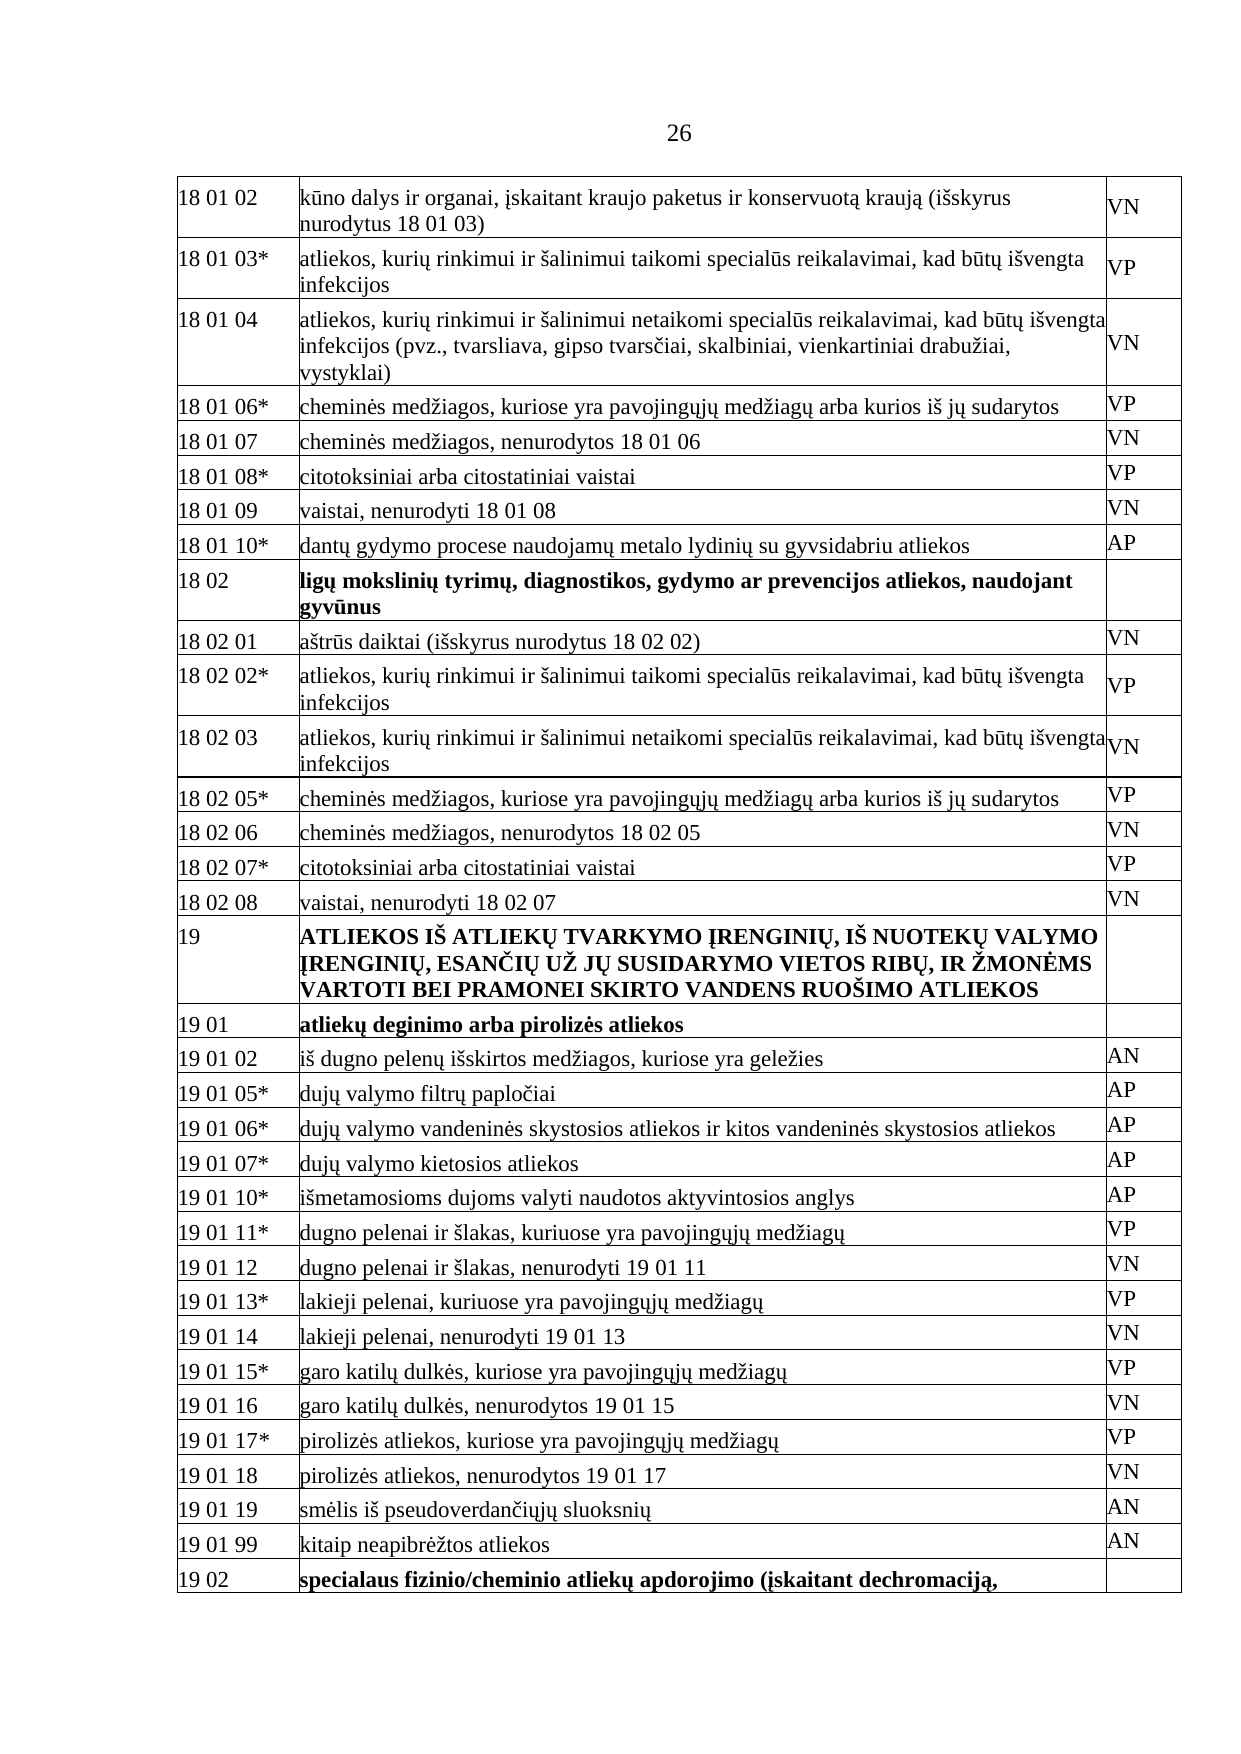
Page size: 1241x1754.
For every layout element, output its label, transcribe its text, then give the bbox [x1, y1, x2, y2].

table_cell dujų valymo filtrų papločiai [300, 1073, 1106, 1107]
table_cell atliekų deginimo arba pirolizės atliekos [300, 1004, 1106, 1037]
table_cell VN [1107, 1455, 1181, 1488]
table_cell 18 02 [178, 560, 299, 619]
table_cell dujų valymo kietosios atliekos [300, 1142, 1106, 1176]
table_cell 19 01 05* [178, 1073, 299, 1107]
table_cell 19 01 10* [178, 1177, 299, 1211]
table_cell išmetamosioms dujoms valyti naudotos aktyvintosios anglys [300, 1177, 1106, 1211]
table_cell lakieji pelenai, kuriuose yra pavojingųjų medžiagų [300, 1281, 1106, 1315]
table_cell garo katilų dulkės, kuriose yra pavojingųjų medžiagų [300, 1350, 1106, 1384]
table_cell AP [1107, 1142, 1181, 1176]
table_cell VP [1107, 655, 1181, 715]
table_cell [1107, 1559, 1181, 1592]
table_cell 18 02 05* [178, 778, 299, 811]
table_cell vaistai, nenurodyti 18 01 08 [300, 490, 1106, 524]
table_cell AP [1107, 525, 1181, 558]
table_cell kūno dalys ir organai, įskaitant kraujo paketus ir konservuotą kraują (išskyrus nurodytus 18 01 03) [300, 177, 1106, 237]
table_cell iš dugno pelenų išskirtos medžiagos, kuriose yra geležies [300, 1038, 1106, 1072]
table_cell VN [1107, 490, 1181, 524]
table_cell 19 01 11* [178, 1212, 299, 1245]
table_cell 18 01 07 [178, 421, 299, 454]
table_cell 18 01 04 [178, 299, 299, 385]
table_cell 18 02 06 [178, 812, 299, 846]
table_cell specialaus fizinio/cheminio atliekų apdorojimo (įskaitant dechromaciją, [300, 1559, 1106, 1592]
table_cell VN [1107, 812, 1181, 846]
table_cell 18 01 03* [178, 238, 299, 298]
table_cell VP [1107, 1350, 1181, 1384]
table_cell VN [1107, 881, 1181, 915]
table_cell AN [1107, 1038, 1181, 1072]
table_cell 18 01 06* [178, 386, 299, 420]
table_cell 19 01 02 [178, 1038, 299, 1072]
table_cell smėlis iš pseudoverdančiųjų sluoksnių [300, 1489, 1106, 1523]
table_cell 19 01 14 [178, 1316, 299, 1349]
table_cell citotoksiniai arba citostatiniai vaistai [300, 847, 1106, 880]
table_cell 18 01 09 [178, 490, 299, 524]
table_cell [1107, 560, 1181, 619]
table_cell lakieji pelenai, nenurodyti 19 01 13 [300, 1316, 1106, 1349]
table_cell VP [1107, 778, 1181, 811]
table_cell dujų valymo vandeninės skystosios atliekos ir kitos vandeninės skystosios atliekos [300, 1108, 1106, 1141]
table_cell atliekos, kurių rinkimui ir šalinimui taikomi specialūs reikalavimai, kad būtų išvengta infekcijos [300, 238, 1106, 298]
table_cell 19 [178, 916, 299, 1002]
table_cell 18 02 08 [178, 881, 299, 915]
table_cell AN [1107, 1524, 1181, 1557]
table_cell [1107, 916, 1181, 1002]
table_cell 19 01 07* [178, 1142, 299, 1176]
table_cell VP [1107, 1212, 1181, 1245]
table_cell garo katilų dulkės, nenurodytos 19 01 15 [300, 1385, 1106, 1419]
table_cell pirolizės atliekos, kuriose yra pavojingųjų medžiagų [300, 1420, 1106, 1453]
table_cell atliekos, kurių rinkimui ir šalinimui netaikomi specialūs reikalavimai, kad būtų išvengta infekcijos (pvz., tvarsliava, gipso tvarsčiai, skalbiniai, vienkartiniai drabužiai, vystyklai) [300, 299, 1106, 385]
table_cell 19 01 13* [178, 1281, 299, 1315]
table_cell 18 01 02 [178, 177, 299, 237]
table_cell 19 01 19 [178, 1489, 299, 1523]
table_cell AP [1107, 1073, 1181, 1107]
table_cell 18 02 01 [178, 621, 299, 654]
table_cell 18 01 08* [178, 456, 299, 489]
table_cell VP [1107, 456, 1181, 489]
table_cell VN [1107, 421, 1181, 454]
table_cell VP [1107, 238, 1181, 298]
table_cell [1107, 1004, 1181, 1037]
table_cell atliekos, kurių rinkimui ir šalinimui taikomi specialūs reikalavimai, kad būtų išvengta infekcijos [300, 655, 1106, 715]
table_cell AP [1107, 1108, 1181, 1141]
table_cell AP [1107, 1177, 1181, 1211]
table_cell 19 01 17* [178, 1420, 299, 1453]
table_cell vaistai, nenurodyti 18 02 07 [300, 881, 1106, 915]
table_cell 18 02 07* [178, 847, 299, 880]
table_cell cheminės medžiagos, nenurodytos 18 01 06 [300, 421, 1106, 454]
table_cell 19 01 06* [178, 1108, 299, 1141]
table_cell aštrūs daiktai (išskyrus nurodytus 18 02 02) [300, 621, 1106, 654]
table_cell cheminės medžiagos, nenurodytos 18 02 05 [300, 812, 1106, 846]
table_cell 19 01 12 [178, 1246, 299, 1280]
table_cell ATLIEKOS IŠ ATLIEKŲ TVARKYMO ĮRENGINIŲ, IŠ NUOTEKŲ VALYMO ĮRENGINIŲ, ESANČIŲ UŽ JŲ SUSIDARYMO VIETOS RIBŲ, IR ŽMONĖMS VARTOTI BEI PRAMONEI SKIRTO VANDENS RUOŠIMO ATLIEKOS [300, 916, 1106, 1002]
table_cell VN [1107, 716, 1181, 776]
table_cell pirolizės atliekos, nenurodytos 19 01 17 [300, 1455, 1106, 1488]
table_cell VN [1107, 1316, 1181, 1349]
table_cell 19 01 16 [178, 1385, 299, 1419]
table_cell cheminės medžiagos, kuriose yra pavojingųjų medžiagų arba kurios iš jų sudarytos [300, 778, 1106, 811]
table_cell 19 01 [178, 1004, 299, 1037]
table_cell AN [1107, 1489, 1181, 1523]
table_cell dugno pelenai ir šlakas, nenurodyti 19 01 11 [300, 1246, 1106, 1280]
table_cell 19 01 99 [178, 1524, 299, 1557]
table_cell dantų gydymo procese naudojamų metalo lydinių su gyvsidabriu atliekos [300, 525, 1106, 558]
table_cell 19 01 18 [178, 1455, 299, 1488]
table_cell 18 02 02* [178, 655, 299, 715]
table_cell citotoksiniai arba citostatiniai vaistai [300, 456, 1106, 489]
table_cell ligų mokslinių tyrimų, diagnostikos, gydymo ar prevencijos atliekos, naudojant gyvūnus [300, 560, 1106, 619]
table_cell atliekos, kurių rinkimui ir šalinimui netaikomi specialūs reikalavimai, kad būtų išvengta infekcijos [300, 716, 1106, 776]
table_cell VP [1107, 1281, 1181, 1315]
table_cell kitaip neapibrėžtos atliekos [300, 1524, 1106, 1557]
table_cell VP [1107, 1420, 1181, 1453]
table_cell 18 01 10* [178, 525, 299, 558]
table_cell VN [1107, 1246, 1181, 1280]
table_cell VN [1107, 299, 1181, 385]
table_cell cheminės medžiagos, kuriose yra pavojingųjų medžiagų arba kurios iš jų sudarytos [300, 386, 1106, 420]
table_cell 19 01 15* [178, 1350, 299, 1384]
table_cell VN [1107, 621, 1181, 654]
table_cell dugno pelenai ir šlakas, kuriuose yra pavojingųjų medžiagų [300, 1212, 1106, 1245]
table_cell VN [1107, 1385, 1181, 1419]
table_cell VP [1107, 386, 1181, 420]
table_cell VP [1107, 847, 1181, 880]
table_cell VN [1107, 177, 1181, 237]
table_cell 18 02 03 [178, 716, 299, 776]
table_cell 19 02 [178, 1559, 299, 1592]
